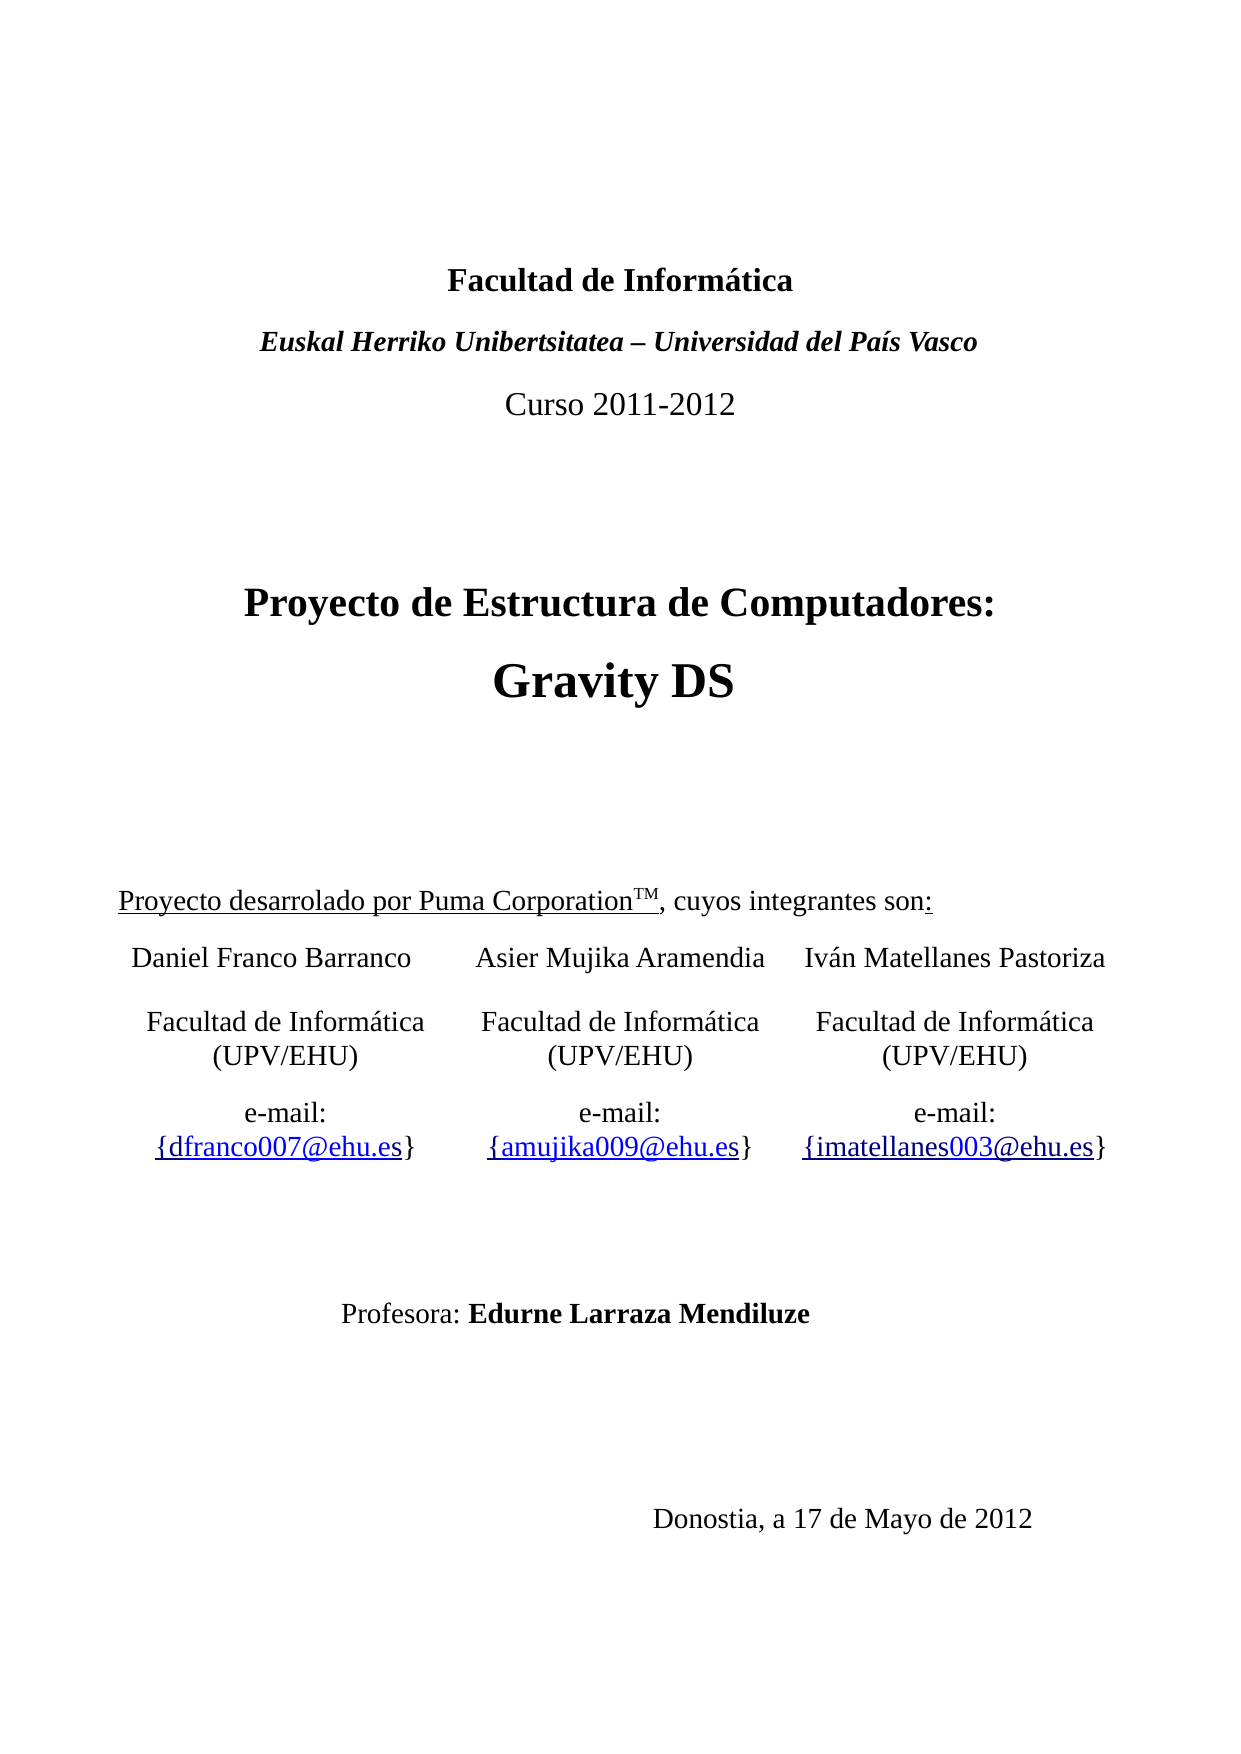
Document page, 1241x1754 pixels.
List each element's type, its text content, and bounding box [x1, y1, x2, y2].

text Profesora: Edurne Larraza Mendiluze [118, 1296, 1033, 1329]
table_cell Facultad de Informática (UPV/EHU) [453, 999, 787, 1090]
table_cell Facultad de Informática (UPV/EHU) [788, 999, 1122, 1090]
text Donostia, a 17 de Mayo de 2012 [118, 1501, 1033, 1534]
subtitle Euskal Herriko Unibertsitatea – Universidad del País Vasco [118, 324, 1122, 358]
table_header Daniel Franco Barranco [118, 935, 453, 999]
subtitle Proyecto desarrolado por Puma CorporationTM, cuyos integrantes son: [118, 883, 1122, 917]
table_header Asier Mujika Aramendia [453, 935, 787, 999]
table_header Iván Matellanes Pastoriza [788, 935, 1122, 999]
table_cell e-mail:{dfranco007@ehu.es} [118, 1090, 453, 1193]
table_cell Facultad de Informática (UPV/EHU) [118, 999, 453, 1090]
title Curso 2011-2012 [118, 384, 1122, 422]
title Gravity DS [118, 651, 1122, 708]
title Facultad de Informática [118, 260, 1122, 298]
table_cell e-mail:{imatellanes003@ehu.es} [788, 1090, 1122, 1193]
title Proyecto de Estructura de Computadores: [118, 577, 1122, 625]
table_cell e-mail:{amujika009@ehu.es} [453, 1090, 787, 1193]
